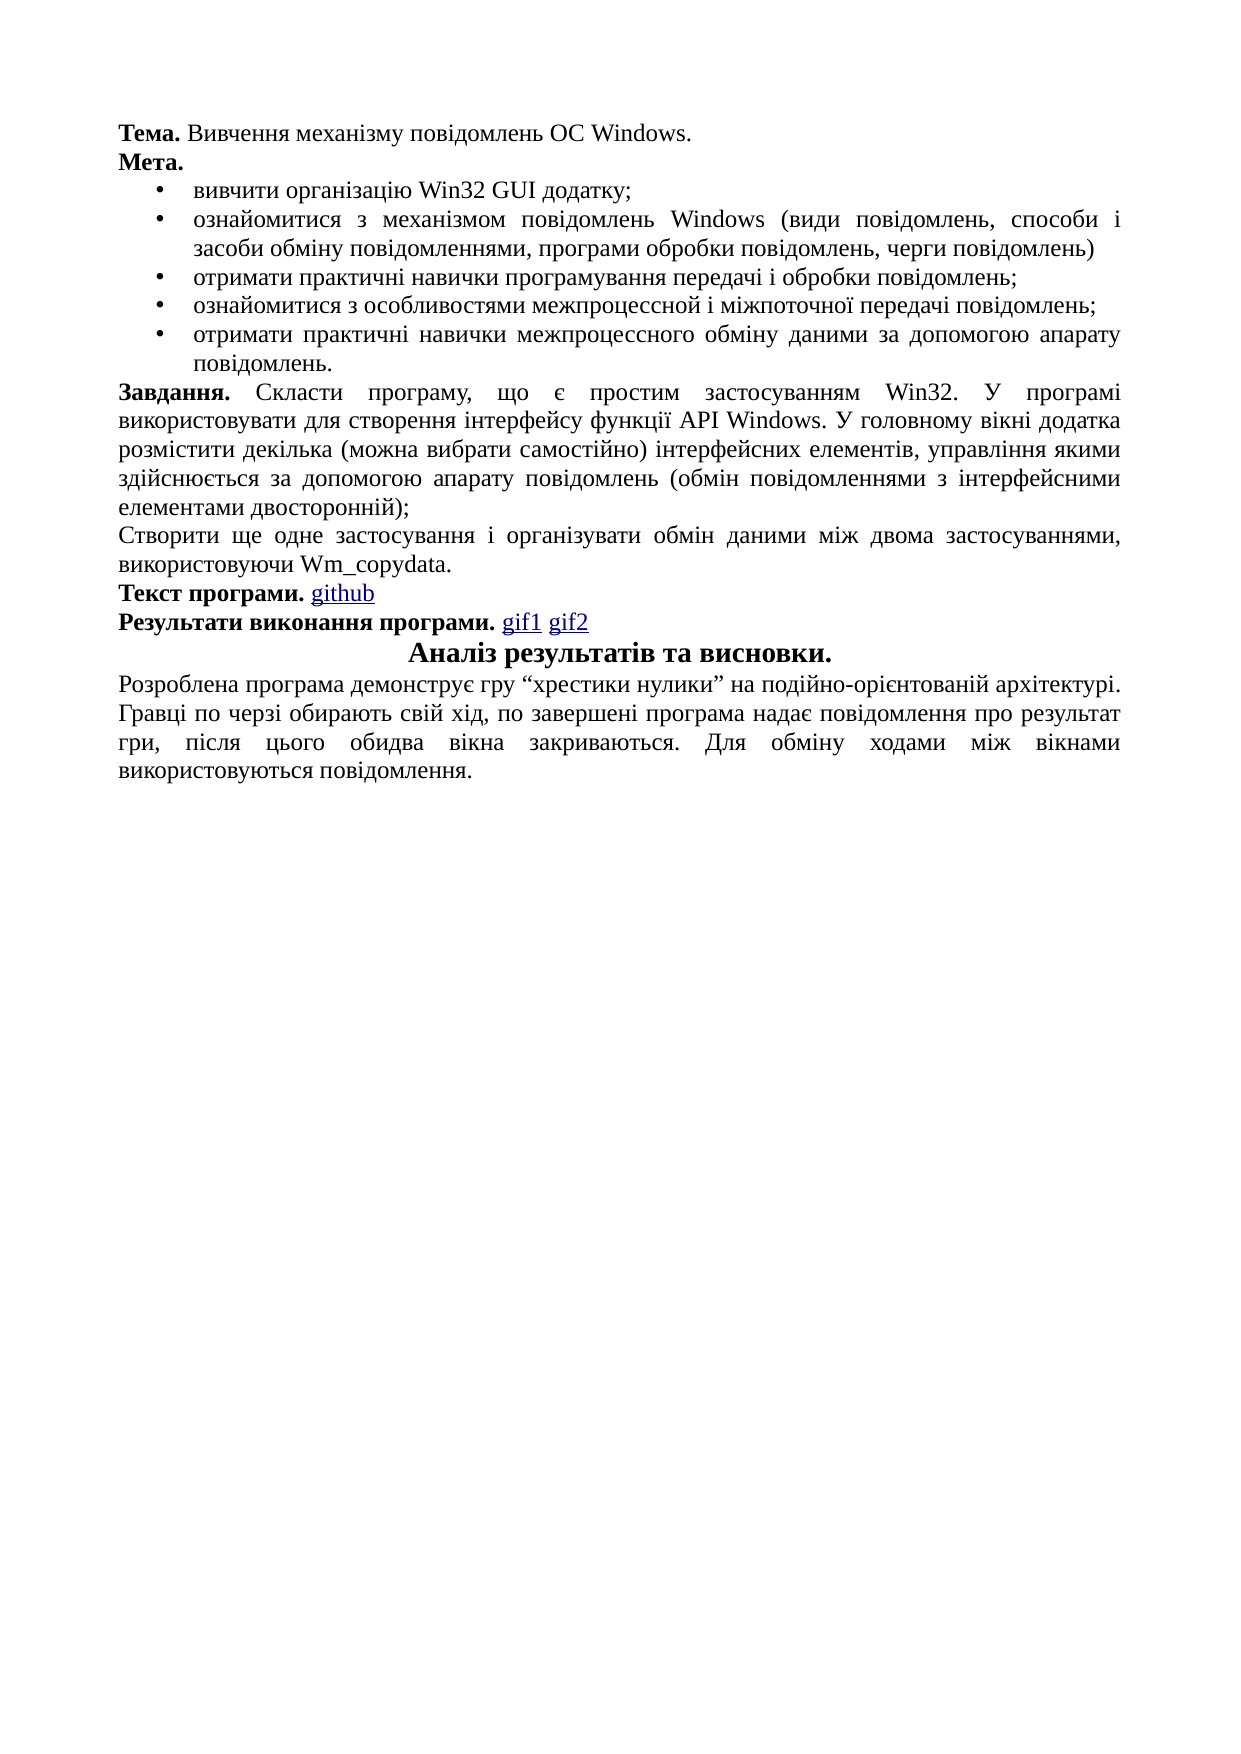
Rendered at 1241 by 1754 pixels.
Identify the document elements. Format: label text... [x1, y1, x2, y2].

list ознайомитися з особливостями межпроцессной і міжпоточної передачі повідомлень; [156, 291, 1122, 319]
text Текст програми. github [118, 578, 1122, 607]
list ознайомитися з механізмом повідомлень Windows (види повідомлень, способи і засоби обміну повідомленнями, програми обробки повідомлень, черги повідомлень) [156, 204, 1122, 262]
list отримати практичні навички межпроцессного обміну даними за допомогою апарату повідомлень. [156, 319, 1122, 377]
text Мета. [118, 147, 1122, 176]
text Результати виконання програми. gif1 gif2 [118, 607, 1122, 636]
text Створити ще одне застосування і організувати обмін даними між двома застосуваннями, використовуючи Wm_copydata. [118, 521, 1122, 578]
list вивчити організацію Win32 GUI додатку; [156, 176, 1122, 204]
text Розроблена програма демонструє гру “хрестики нулики” на подійно-орієнтованій архітектурі. Гравці по черзі обирають свій хід, по завершені програма надає повідомлення про результат гри, після цього обидва вікна закриваються. Для обміну ходами між вікнами використовуються повідомлення. [118, 669, 1122, 784]
text Завдання. Скласти програму, що є простим застосуванням Win32. У програмі використовувати для створення інтерфейсу функції API Windows. У головному вікні додатка розмістити декілька (можна вибрати самостійно) інтерфейсних елементів, управління якими здійснюється за допомогою апарату повідомлень (обмін повідомленнями з інтерфейсними елементами двосторонній); [118, 377, 1122, 521]
text Аналіз результатів та висновки. [118, 636, 1122, 669]
text Тема. Вивчення механізму повідомлень ОС Windows. [118, 118, 1122, 147]
list отримати практичні навички програмування передачі і обробки повідомлень; [156, 262, 1122, 291]
